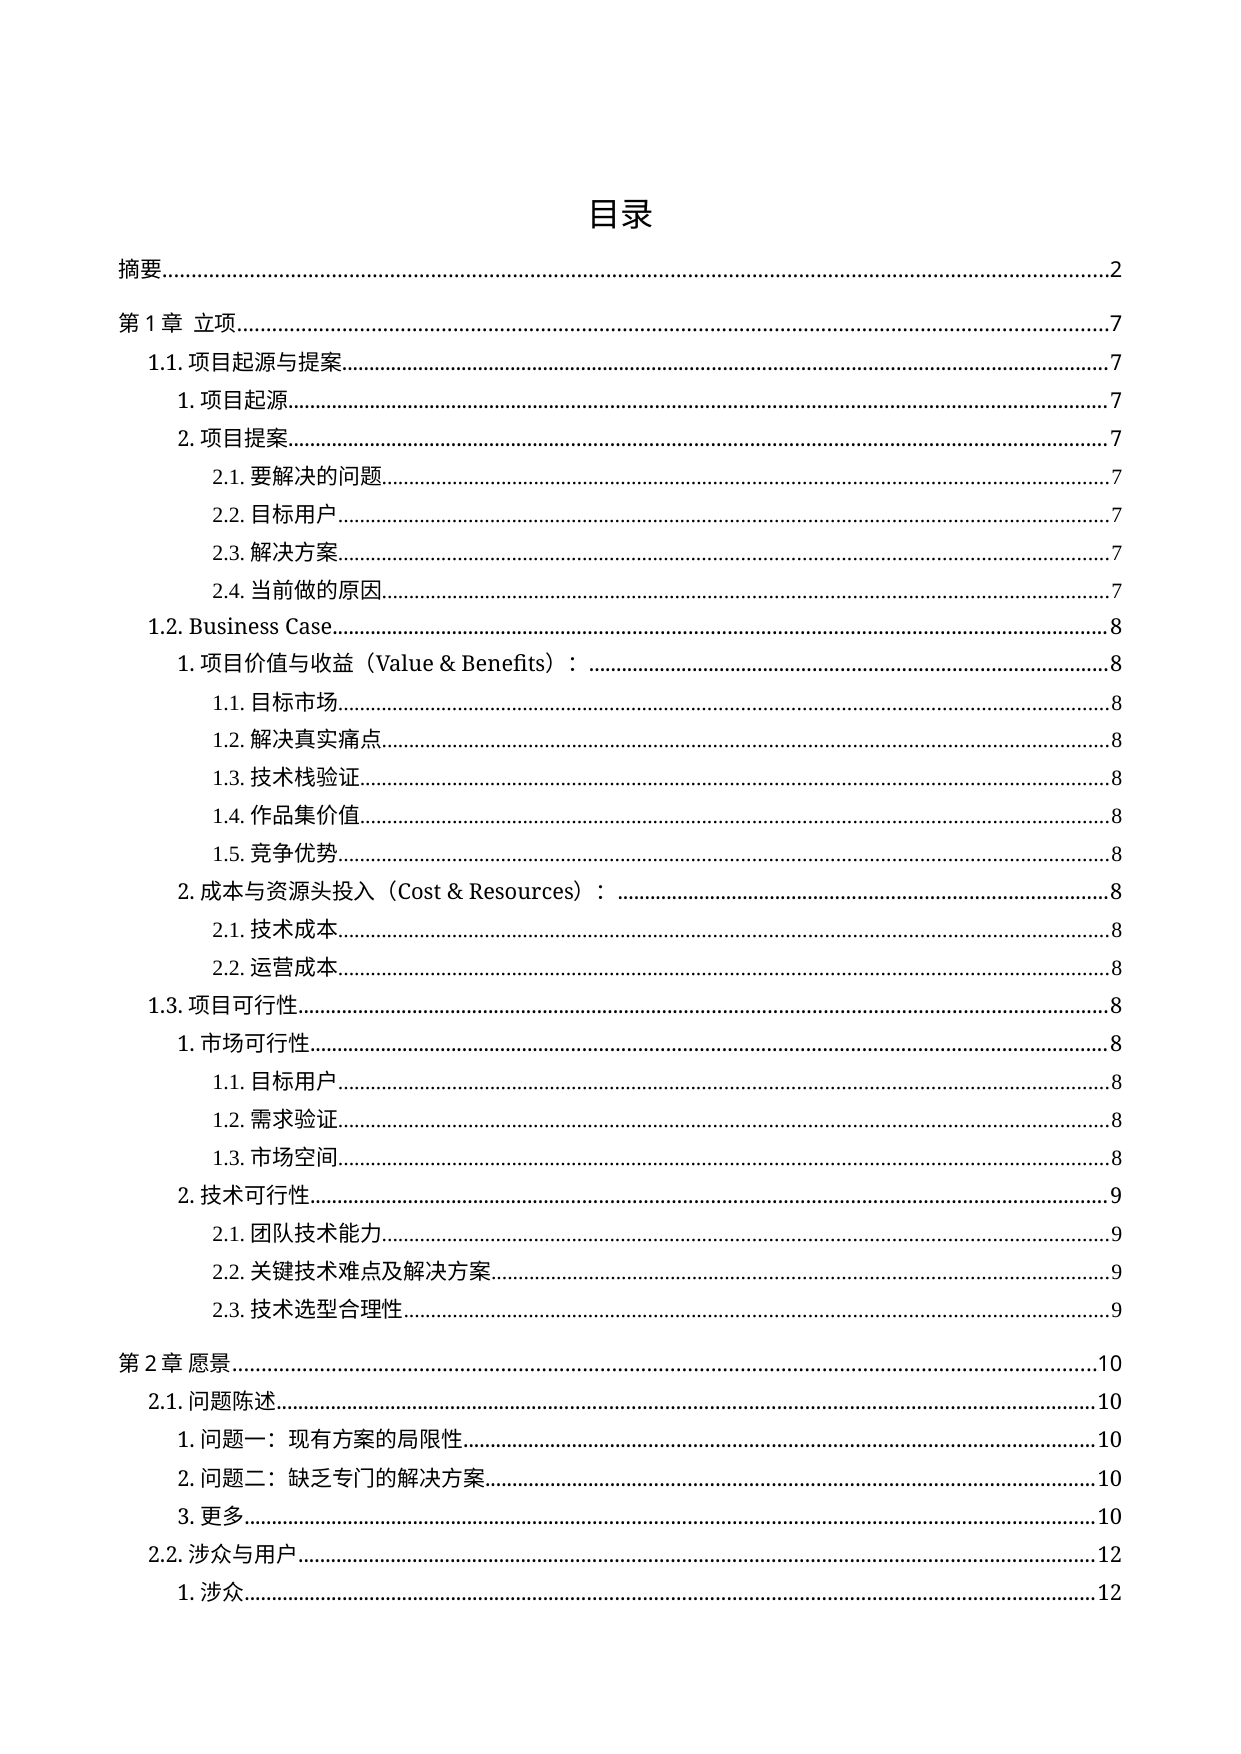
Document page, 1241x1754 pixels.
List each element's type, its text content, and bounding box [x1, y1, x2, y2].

text 1.1. 目标用户 8 [207, 1064, 1122, 1096]
text 1.4. 作品集价值 8 [207, 798, 1122, 830]
text 1.3. 市场空间 8 [207, 1140, 1122, 1172]
text 2. 成本与资源头投入（Cost & Resources）： 8 [177, 874, 1122, 906]
text 2. 项目提案 7 [177, 421, 1122, 453]
text 2.3. 解决方案 7 [207, 535, 1122, 566]
text 2.2. 运营成本 8 [207, 950, 1122, 982]
text 第1章 立项 7 [118, 306, 1122, 338]
text 2.4. 当前做的原因 7 [207, 573, 1122, 604]
text 1.1. 项目起源与提案 7 [148, 344, 1122, 376]
text 3. 更多 10 [177, 1499, 1122, 1530]
text 1. 涉众 12 [177, 1575, 1122, 1607]
text 2. 问题二：缺乏专门的解决方案 10 [177, 1461, 1122, 1492]
text 1.5. 竞争优势 8 [207, 836, 1122, 868]
text 1.1. 目标市场 8 [207, 684, 1122, 716]
text 1. 市场可行性 8 [177, 1026, 1122, 1058]
text 1. 项目起源 7 [177, 383, 1122, 414]
text 2.1. 技术成本 8 [207, 912, 1122, 944]
text 2.3. 技术选型合理性 9 [207, 1292, 1122, 1324]
text 2.2. 目标用户 7 [207, 497, 1122, 528]
text 2.2. 关键技术难点及解决方案 9 [207, 1254, 1122, 1286]
text 1.3. 项目可行性 8 [148, 988, 1122, 1020]
text 1.2. Business Case 8 [148, 611, 1122, 640]
text 2. 技术可行性 9 [177, 1178, 1122, 1210]
text 摘要 2 [118, 252, 1122, 284]
text 1. 项目价值与收益（Value & Benefits）： 8 [177, 646, 1122, 678]
text 1. 问题一：现有方案的局限性 10 [177, 1422, 1122, 1454]
text 1.2. 解决真实痛点 8 [207, 722, 1122, 754]
subtitle 目录 [118, 188, 1122, 236]
text 2.2. 涉众与用户 12 [148, 1537, 1122, 1568]
text 1.3. 技术栈验证 8 [207, 760, 1122, 792]
text 1.2. 需求验证 8 [207, 1102, 1122, 1134]
text 2.1. 问题陈述 10 [148, 1384, 1122, 1416]
text 2.1. 团队技术能力 9 [207, 1216, 1122, 1248]
text 2.1. 要解决的问题 7 [207, 459, 1122, 491]
text 第2章 愿景 10 [118, 1346, 1122, 1378]
